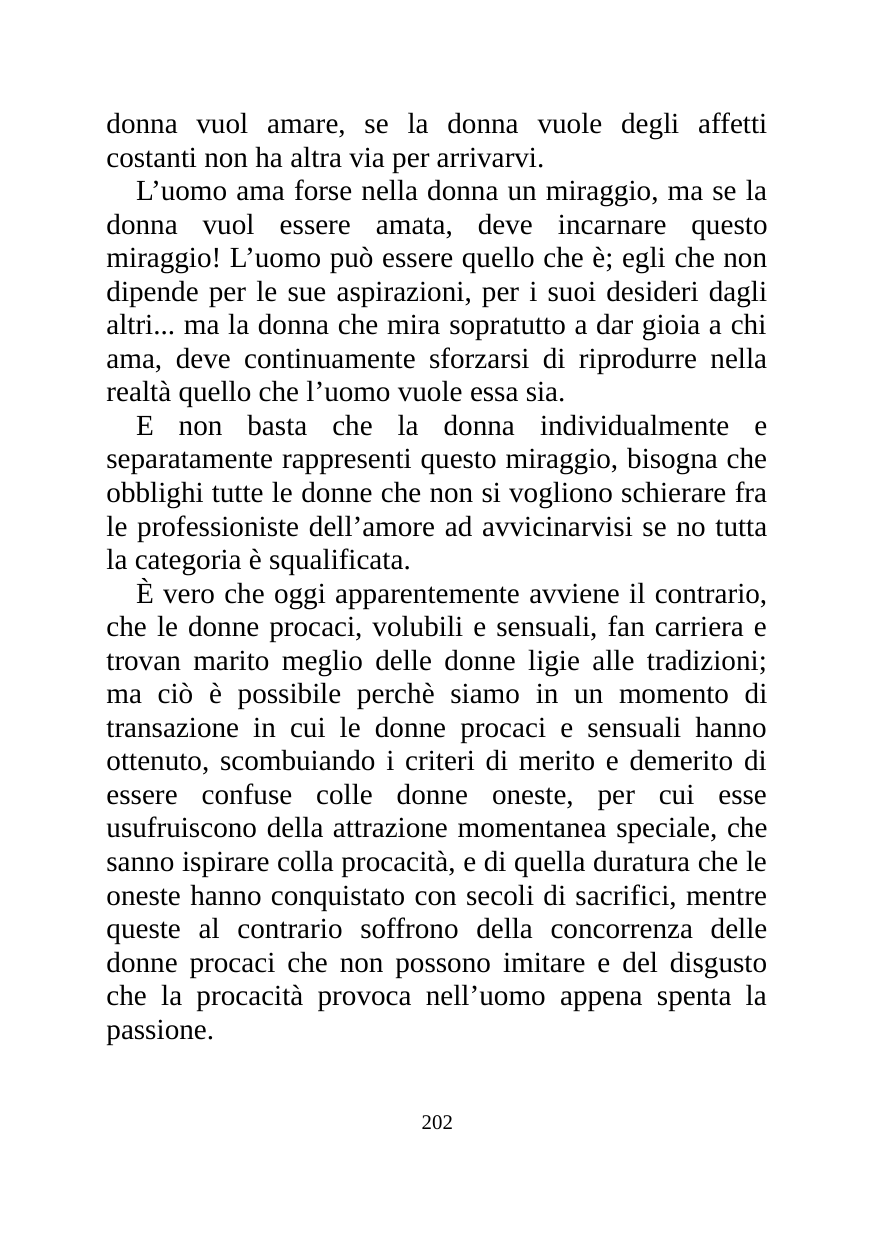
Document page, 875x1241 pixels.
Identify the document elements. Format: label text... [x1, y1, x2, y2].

text donna vuol amare, se la donna vuole degli affetti costanti non ha altra via per arrivarvi. [106, 106, 768, 173]
text È vero che oggi apparentemente avviene il contrario, che le donne procaci, volubili e sensuali, fan carriera e trovan marito meglio delle donne ligie alle tradizioni; ma ciò è possibile perchè siamo in un momento di transazione in cui le donne procaci e sensuali hanno ottenuto, scombuiando i criteri di merito e demerito di essere confuse colle donne oneste, per cui esse usufruiscono della attrazione momentanea speciale, che sanno ispirare colla procacità, e di quella duratura che le oneste hanno conquistato con secoli di sacrifici, mentre queste al contrario soffrono della concorrenza delle donne procaci che non possono imitare e del disgusto che la procacità provoca nell’uomo appena spenta la passione. [106, 576, 768, 1045]
text E non basta che la donna individualmente e separatamente rappresenti questo miraggio, bisogna che obblighi tutte le donne che non si vogliono schierare fra le professioniste dell’amore ad avvicinarvisi se no tutta la categoria è squalificata. [106, 408, 768, 576]
text L’uomo ama forse nella donna un miraggio, ma se la donna vuol essere amata, deve incarnare questo miraggio! L’uomo può essere quello che è; egli che non dipende per le sue aspirazioni, per i suoi desideri dagli altri... ma la donna che mira sopratutto a dar gioia a chi ama, deve continuamente sforzarsi di riprodurre nella realtà quello che l’uomo vuole essa sia. [106, 173, 768, 408]
